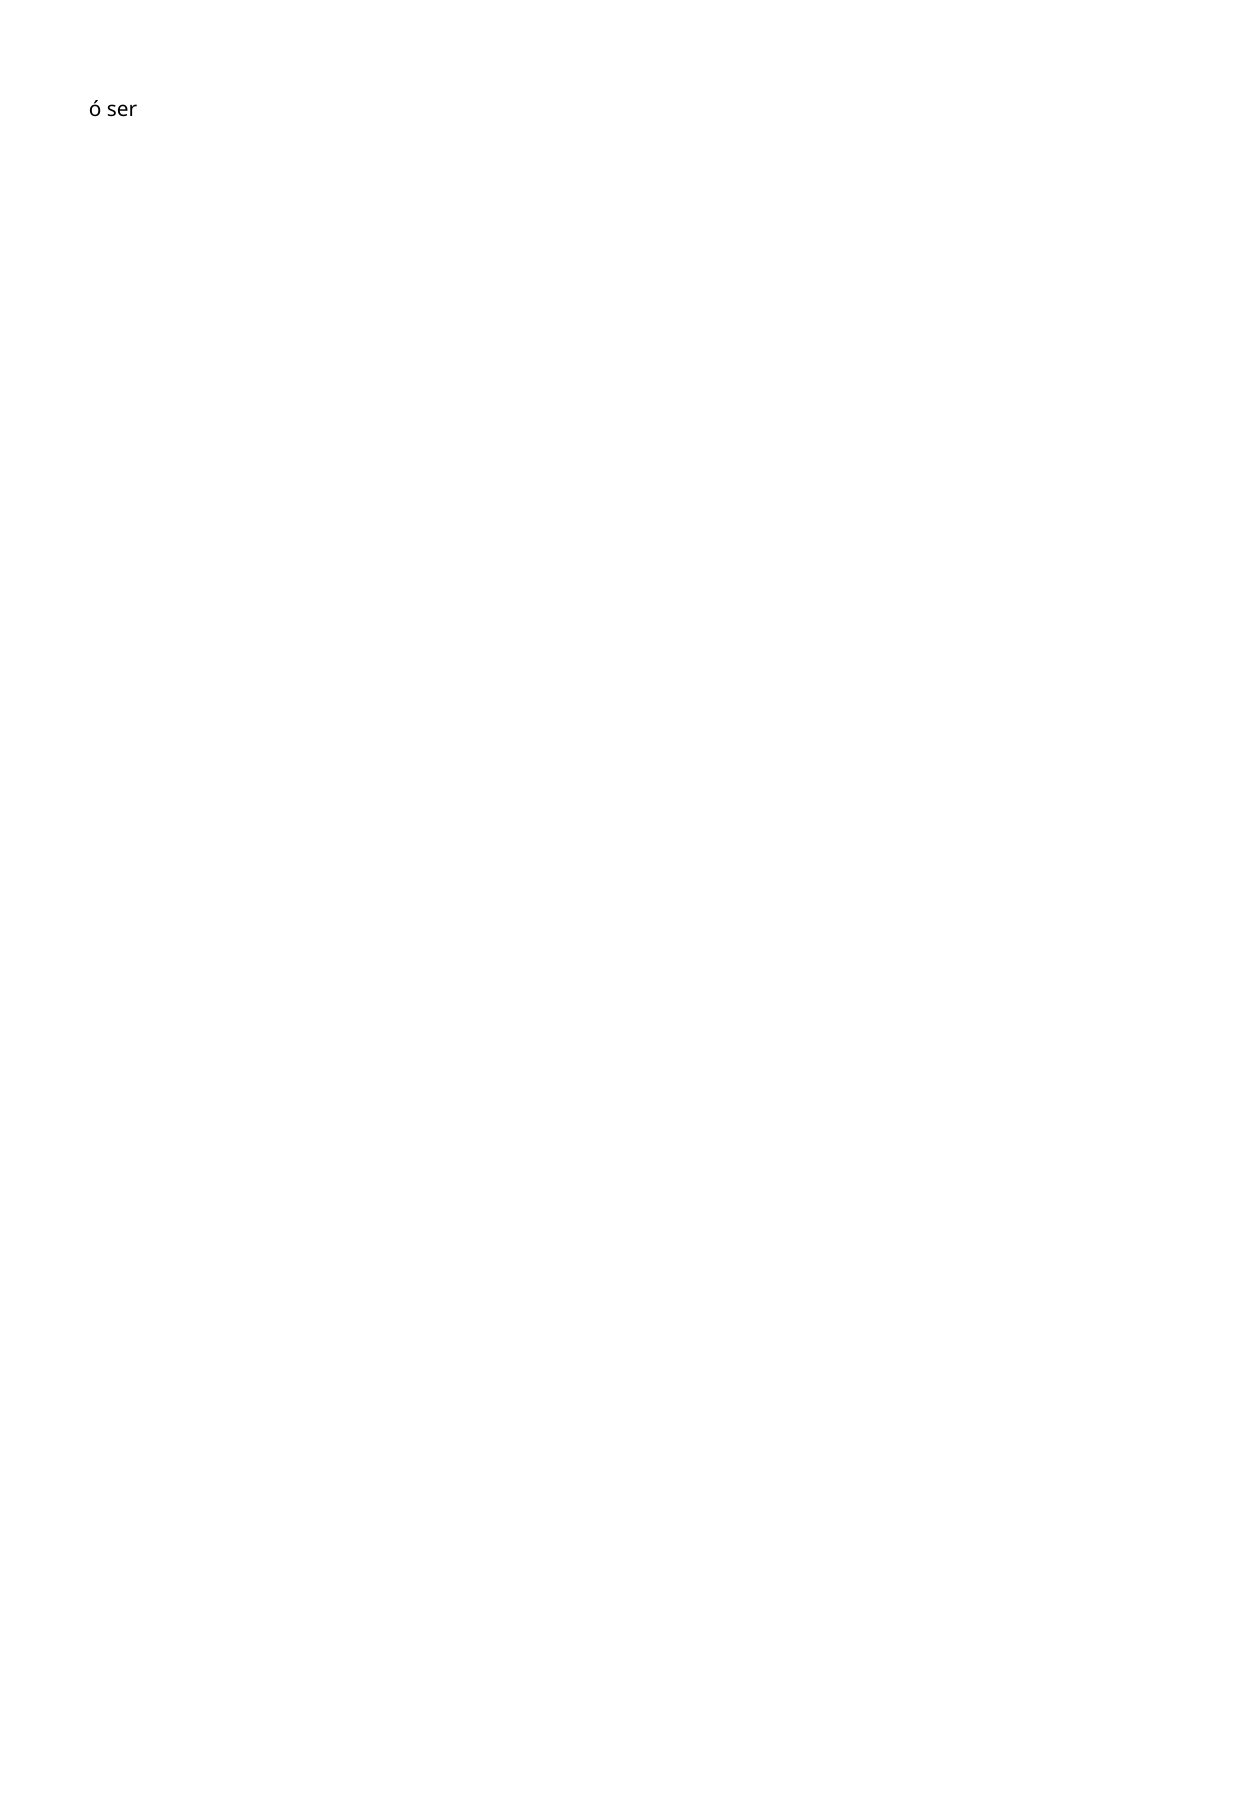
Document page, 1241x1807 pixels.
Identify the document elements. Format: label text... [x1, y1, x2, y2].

text ó ser [89, 94, 1158, 122]
